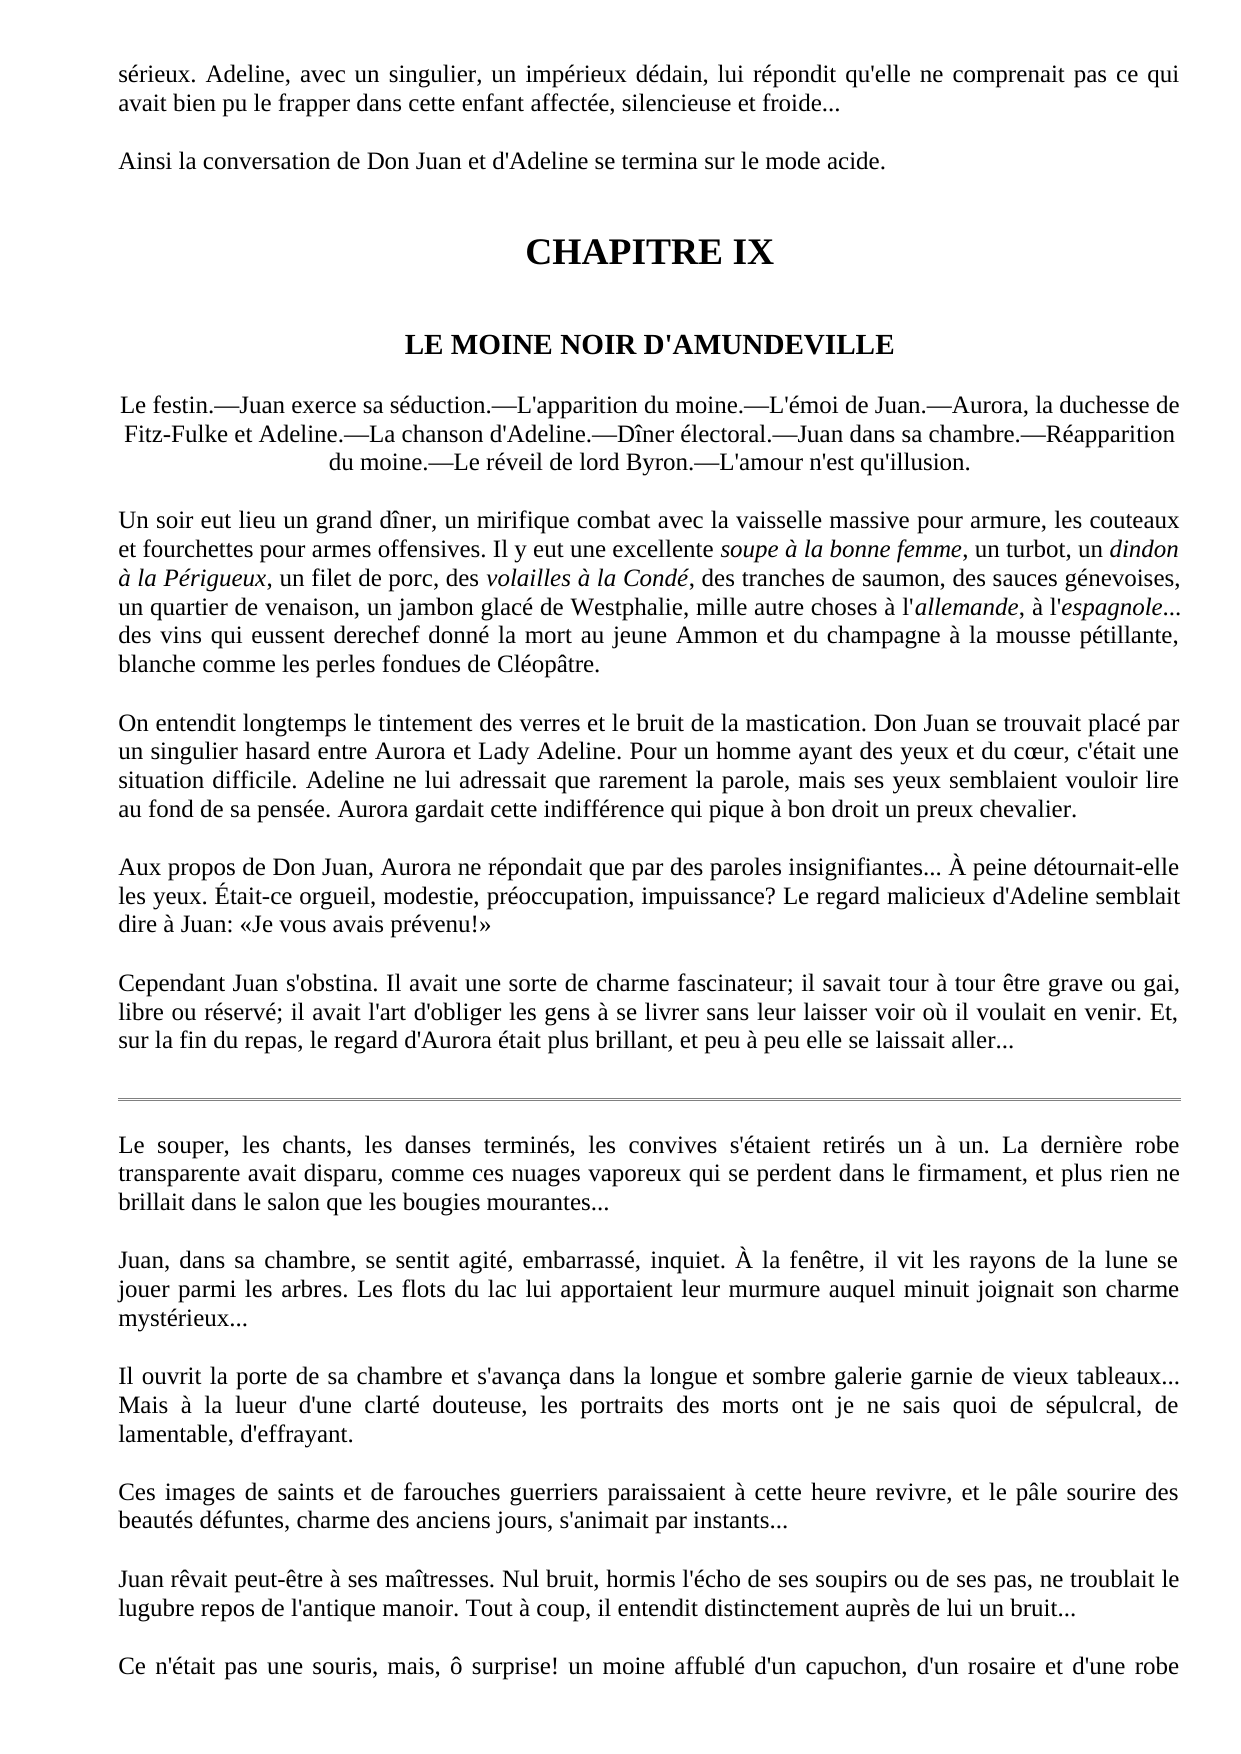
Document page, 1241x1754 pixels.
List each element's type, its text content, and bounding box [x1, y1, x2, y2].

text Aux propos de Don Juan, Aurora ne répondait que par des paroles insignifiantes... À peine détournait-elle les yeux. Était-ce orgueil, modestie, préoccupation, impuissance? Le regard malicieux d'Adeline semblait dire à Juan: «Je vous avais prévenu!» [118, 852, 1181, 938]
text Juan rêvait peut-être à ses maîtresses. Nul bruit, hormis l'écho de ses soupirs ou de ses pas, ne troublait le lugubre repos de l'antique manoir. Tout à coup, il entendit distinctement auprès de lui un bruit... [118, 1564, 1181, 1621]
text Ces images de saints et de farouches guerriers paraissaient à cette heure revivre, et le pâle sourire des beautés défuntes, charme des anciens jours, s'animait par instants... [118, 1477, 1181, 1534]
subtitle CHAPITRE IX [118, 229, 1181, 272]
text Juan, dans sa chambre, se sentit agité, embarrassé, inquiet. À la fenêtre, il vit les rayons de la lune se jouer parmi les arbres. Les flots du lac lui apportaient leur murmure auquel minuit joignait son charme mystérieux... [118, 1245, 1181, 1332]
text Le souper, les chants, les danses terminés, les convives s'étaient retirés un à un. La dernière robe transparente avait disparu, comme ces nuages vaporeux qui se perdent dans le firmament, et plus rien ne brillait dans le salon que les bougies mourantes... [118, 1130, 1181, 1216]
text Il ouvrit la porte de sa chambre et s'avança dans la longue et sombre galerie garnie de vieux tableaux... Mais à la lueur d'une clarté douteuse, les portraits des morts ont je ne sais quoi de sépulcral, de lamentable, d'effrayant. [118, 1361, 1181, 1447]
text Ce n'était pas une souris, mais, ô surprise! un moine affublé d'un capuchon, d'un rosaire et d'une robe [118, 1651, 1181, 1679]
text Le festin.—Juan exerce sa séduction.—L'apparition du moine.—L'émoi de Juan.—Aurora, la duchesse de Fitz-Fulke et Adeline.—La chanson d'Adeline.—Dîner électoral.—Juan dans sa chambre.—Réapparition du moine.—Le réveil de lord Byron.—L'amour n'est qu'illusion. [118, 390, 1181, 476]
text sérieux. Adeline, avec un singulier, un impérieux dédain, lui répondit qu'elle ne comprenait pas ce qui avait bien pu le frapper dans cette enfant affectée, silencieuse et froide... [118, 59, 1181, 117]
text Cependant Juan s'obstina. Il avait une sorte de charme fascinateur; il savait tour à tour être grave ou gai, libre ou réservé; il avait l'art d'obliger les gens à se livrer sans leur laisser voir où il voulait en venir. Et, sur la fin du repas, le regard d'Aurora était plus brillant, et peu à peu elle se laissait aller... [118, 968, 1181, 1054]
text Ainsi la conversation de Don Juan et d'Adeline se termina sur le mode acide. [118, 146, 1181, 175]
subtitle LE MOINE NOIR D'AMUNDEVILLE [118, 327, 1181, 360]
text Un soir eut lieu un grand dîner, un mirifique combat avec la vaisselle massive pour armure, les couteaux et fourchettes pour armes offensives. Il y eut une excellente soupe à la bonne femme, un turbot, un dindon à la Périgueux, un filet de porc, des volailles à la Condé, des tranches de saumon, des sauces génevoises, un quartier de venaison, un jambon glacé de Westphalie, mille autre choses à l'allemande, à l'espagnole... des vins qui eussent derechef donné la mort au jeune Ammon et du champagne à la mousse pétillante, blanche comme les perles fondues de Cléopâtre. [118, 506, 1181, 678]
text On entendit longtemps le tintement des verres et le bruit de la mastication. Don Juan se trouvait placé par un singulier hasard entre Aurora et Lady Adeline. Pour un homme ayant des yeux et du cœur, c'était une situation difficile. Adeline ne lui adressait que rarement la parole, mais ses yeux semblaient vouloir lire au fond de sa pensée. Aurora gardait cette indifférence qui pique à bon droit un preux chevalier. [118, 708, 1181, 823]
